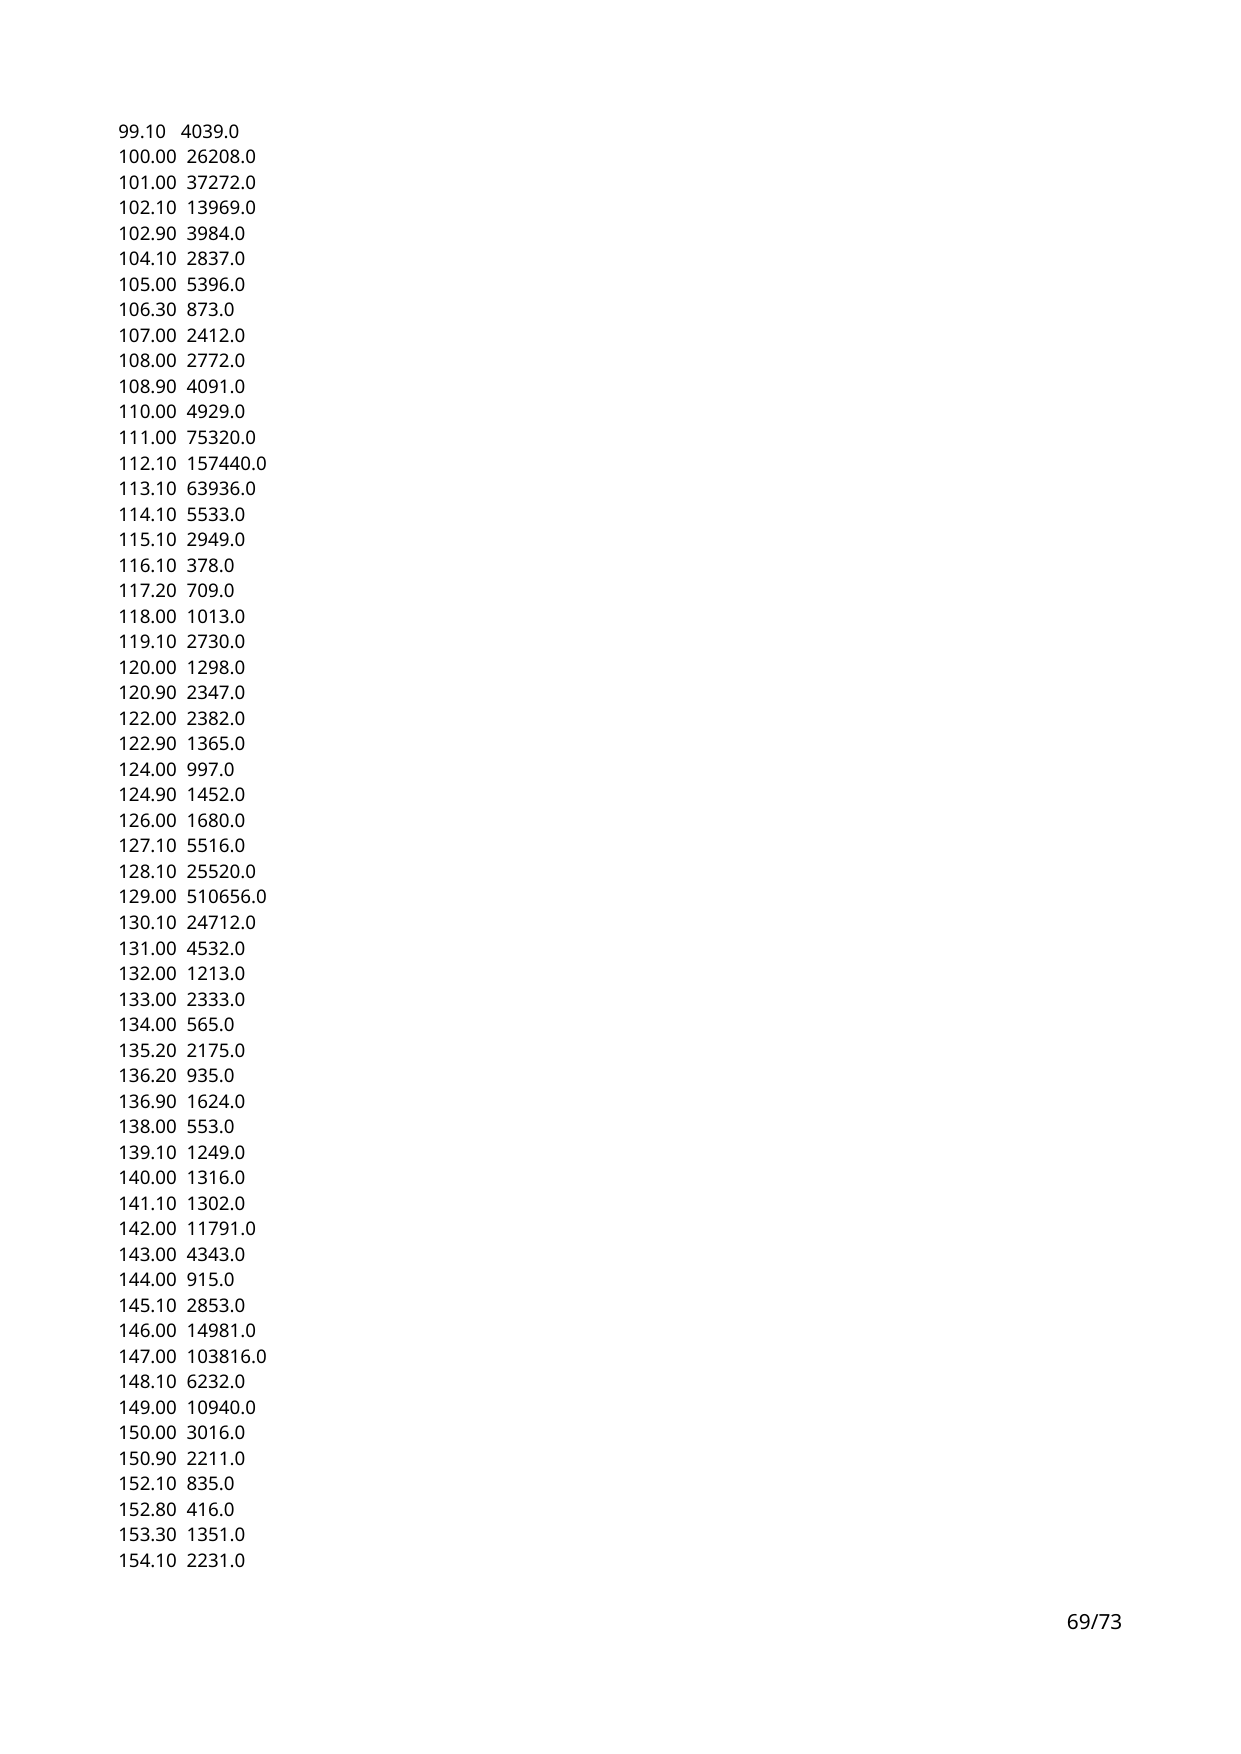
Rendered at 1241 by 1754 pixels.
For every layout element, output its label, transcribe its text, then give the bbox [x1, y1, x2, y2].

text 120.00 1298.0 [118, 654, 1122, 679]
text 149.00 10940.0 [118, 1394, 1122, 1420]
text 107.00 2412.0 [118, 322, 1122, 348]
text 128.10 25520.0 [118, 858, 1122, 884]
text 122.90 1365.0 [118, 731, 1122, 756]
text 132.00 1213.0 [118, 960, 1122, 986]
text 105.00 5396.0 [118, 271, 1122, 297]
text 133.00 2333.0 [118, 986, 1122, 1011]
text 150.90 2211.0 [118, 1445, 1122, 1471]
text 100.00 26208.0 [118, 144, 1122, 169]
text 129.00 510656.0 [118, 884, 1122, 909]
text 144.00 915.0 [118, 1267, 1122, 1292]
text 150.00 3016.0 [118, 1420, 1122, 1445]
text 122.00 2382.0 [118, 705, 1122, 731]
text 120.90 2347.0 [118, 679, 1122, 705]
text 134.00 565.0 [118, 1011, 1122, 1037]
text 99.10 4039.0 [118, 118, 1122, 144]
text 153.30 1351.0 [118, 1522, 1122, 1547]
text 147.00 103816.0 [118, 1343, 1122, 1369]
text 141.10 1302.0 [118, 1190, 1122, 1216]
text 131.00 4532.0 [118, 935, 1122, 960]
text 124.00 997.0 [118, 756, 1122, 782]
text 152.80 416.0 [118, 1496, 1122, 1522]
text 114.10 5533.0 [118, 501, 1122, 526]
text 115.10 2949.0 [118, 526, 1122, 552]
text 117.20 709.0 [118, 577, 1122, 603]
text 101.00 37272.0 [118, 169, 1122, 195]
text 116.10 378.0 [118, 552, 1122, 577]
text 154.10 2231.0 [118, 1547, 1122, 1573]
text 102.10 13969.0 [118, 195, 1122, 220]
text 108.90 4091.0 [118, 373, 1122, 399]
text 104.10 2837.0 [118, 246, 1122, 271]
text 136.90 1624.0 [118, 1088, 1122, 1113]
text 102.90 3984.0 [118, 220, 1122, 246]
text 113.10 63936.0 [118, 475, 1122, 501]
text 143.00 4343.0 [118, 1241, 1122, 1267]
text 106.30 873.0 [118, 297, 1122, 322]
text 152.10 835.0 [118, 1471, 1122, 1496]
text 126.00 1680.0 [118, 807, 1122, 833]
text 124.90 1452.0 [118, 782, 1122, 807]
text 136.20 935.0 [118, 1062, 1122, 1088]
text 140.00 1316.0 [118, 1164, 1122, 1190]
text 145.10 2853.0 [118, 1292, 1122, 1318]
text 110.00 4929.0 [118, 399, 1122, 424]
text 119.10 2730.0 [118, 628, 1122, 654]
text 146.00 14981.0 [118, 1318, 1122, 1343]
text 148.10 6232.0 [118, 1369, 1122, 1394]
text 111.00 75320.0 [118, 424, 1122, 450]
text 108.00 2772.0 [118, 348, 1122, 373]
text 127.10 5516.0 [118, 833, 1122, 858]
text 142.00 11791.0 [118, 1216, 1122, 1241]
text 130.10 24712.0 [118, 909, 1122, 935]
text 138.00 553.0 [118, 1113, 1122, 1139]
text 118.00 1013.0 [118, 603, 1122, 628]
text 135.20 2175.0 [118, 1037, 1122, 1062]
text 112.10 157440.0 [118, 450, 1122, 475]
text 139.10 1249.0 [118, 1139, 1122, 1164]
